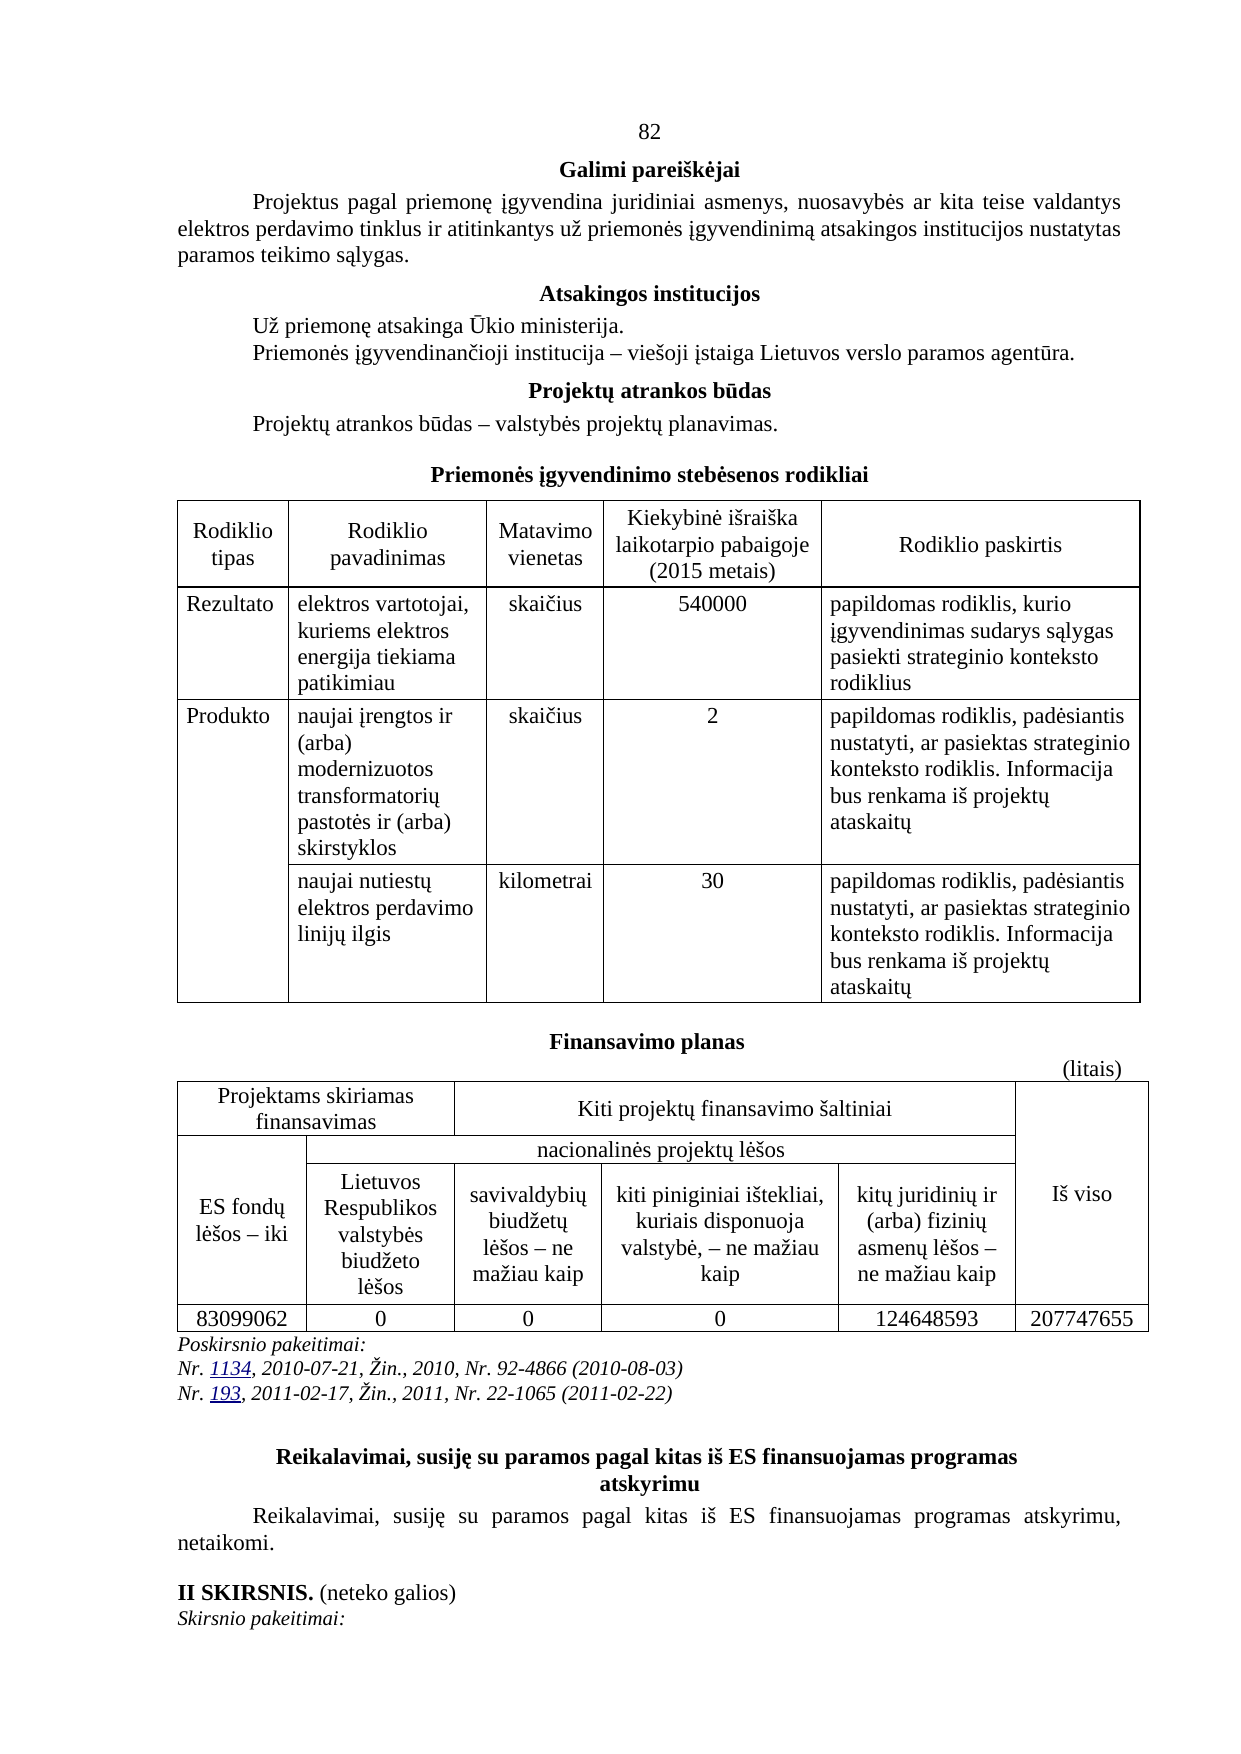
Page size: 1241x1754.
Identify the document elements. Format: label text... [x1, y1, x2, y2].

table_cell papildomas rodiklis, padėsiantis nustatyti, ar pasiektas strateginio konteksto rodiklis. Informacija bus renkama iš projektų ataskaitų [822, 700, 1139, 864]
table_header Rodiklio paskirtis [822, 501, 1139, 586]
text Už priemonę atsakinga Ūkio ministerija. [177, 312, 1122, 339]
table_cell Produkto [178, 700, 288, 1002]
table_header Rodiklio pavadinimas [289, 501, 486, 586]
text Reikalavimai, susiję su paramos pagal kitas iš ES finansuojamas programas atskyrimu [177, 1417, 1122, 1496]
text Projektus pagal priemonę įgyvendina juridiniai asmenys, nuosavybės ar kita teise valdantys elektros perdavimo tinklus ir atitinkantys už priemonės įgyvendinimą atsakingos institucijos nustatytas paramos teikimo sąlygas. [177, 188, 1122, 267]
table_header Iš viso [1016, 1082, 1148, 1304]
text Poskirsnio pakeitimai: [177, 1332, 1122, 1356]
table_cell savivaldybių biudžetų lėšos – ne mažiau kaip [455, 1164, 601, 1304]
table_cell kilometrai [487, 865, 603, 1002]
table_cell ES fondų lėšos – iki [178, 1136, 306, 1304]
table_cell kitų juridinių ir (arba) fizinių asmenų lėšos –ne mažiau kaip [839, 1164, 1015, 1304]
table_cell nacionalinės projektų lėšos [307, 1136, 1015, 1163]
text Galimi pareiškėjai [177, 156, 1122, 182]
text Atsakingos institucijos [177, 280, 1122, 306]
table_header Kiti projektų finansavimo šaltiniai [455, 1082, 1015, 1135]
table_cell 30 [604, 865, 821, 1002]
table_cell elektros vartotojai, kuriems elektros energija tiekiama patikimiau [289, 588, 486, 699]
text Skirsnio pakeitimai: [177, 1605, 1122, 1629]
text Nr. 1134, 2010-07-21, Žin., 2010, Nr. 92-4866 (2010-08-03) [177, 1356, 1122, 1380]
table_header Projektams skiriamas finansavimas [178, 1082, 454, 1135]
text Finansavimo planas [177, 1028, 1122, 1055]
table_cell papildomas rodiklis, kurio įgyvendinimas sudarys sąlygas pasiekti strateginio konteksto rodiklius [822, 588, 1139, 699]
text Projektų atrankos būdas – valstybės projektų planavimas. [177, 410, 1122, 437]
text Projektų atrankos būdas [177, 378, 1122, 404]
table_cell skaičius [487, 700, 603, 864]
table_cell Lietuvos Respublikos valstybės biudžeto lėšos [307, 1164, 454, 1304]
table_cell 2 [604, 700, 821, 864]
text Reikalavimai, susiję su paramos pagal kitas iš ES finansuojamas programas atskyrimu, netaikomi. [177, 1502, 1122, 1555]
table_header Rodiklio tipas [178, 501, 288, 586]
table_cell naujai nutiestų elektros perdavimo linijų ilgis [289, 865, 486, 1002]
table_cell naujai įrengtos ir (arba) modernizuotos transformatorių pastotės ir (arba) skirstyklos [289, 700, 486, 864]
table_cell 207747655 [1016, 1305, 1148, 1331]
table_header Matavimo vienetas [487, 501, 603, 586]
table_cell 0 [602, 1305, 838, 1331]
table_cell 540000 [604, 588, 821, 699]
text Priemonės įgyvendinimo stebėsenos rodikliai [177, 462, 1122, 488]
text Nr. 193, 2011-02-17, Žin., 2011, Nr. 22-1065 (2011-02-22) [177, 1380, 1122, 1404]
table_header Kiekybinė išraiška laikotarpio pabaigoje (2015 metais) [604, 501, 821, 586]
table_cell Rezultato [178, 588, 288, 699]
table_cell 83099062 [178, 1305, 306, 1331]
text II SKIRSNIS. (neteko galios) [177, 1579, 1122, 1605]
table_cell skaičius [487, 588, 603, 699]
table_cell papildomas rodiklis, padėsiantis nustatyti, ar pasiektas strateginio konteksto rodiklis. Informacija bus renkama iš projektų ataskaitų [822, 865, 1139, 1002]
table_cell 0 [455, 1305, 601, 1331]
table_cell 124648593 [839, 1305, 1015, 1331]
text Priemonės įgyvendinančioji institucija – viešoji įstaiga Lietuvos verslo paramos agentūra. [177, 339, 1122, 365]
table_cell 0 [307, 1305, 454, 1331]
table_cell kiti piniginiai ištekliai, kuriais disponuoja valstybė, – ne mažiau kaip [602, 1164, 838, 1304]
list (litais) [177, 1055, 1122, 1081]
